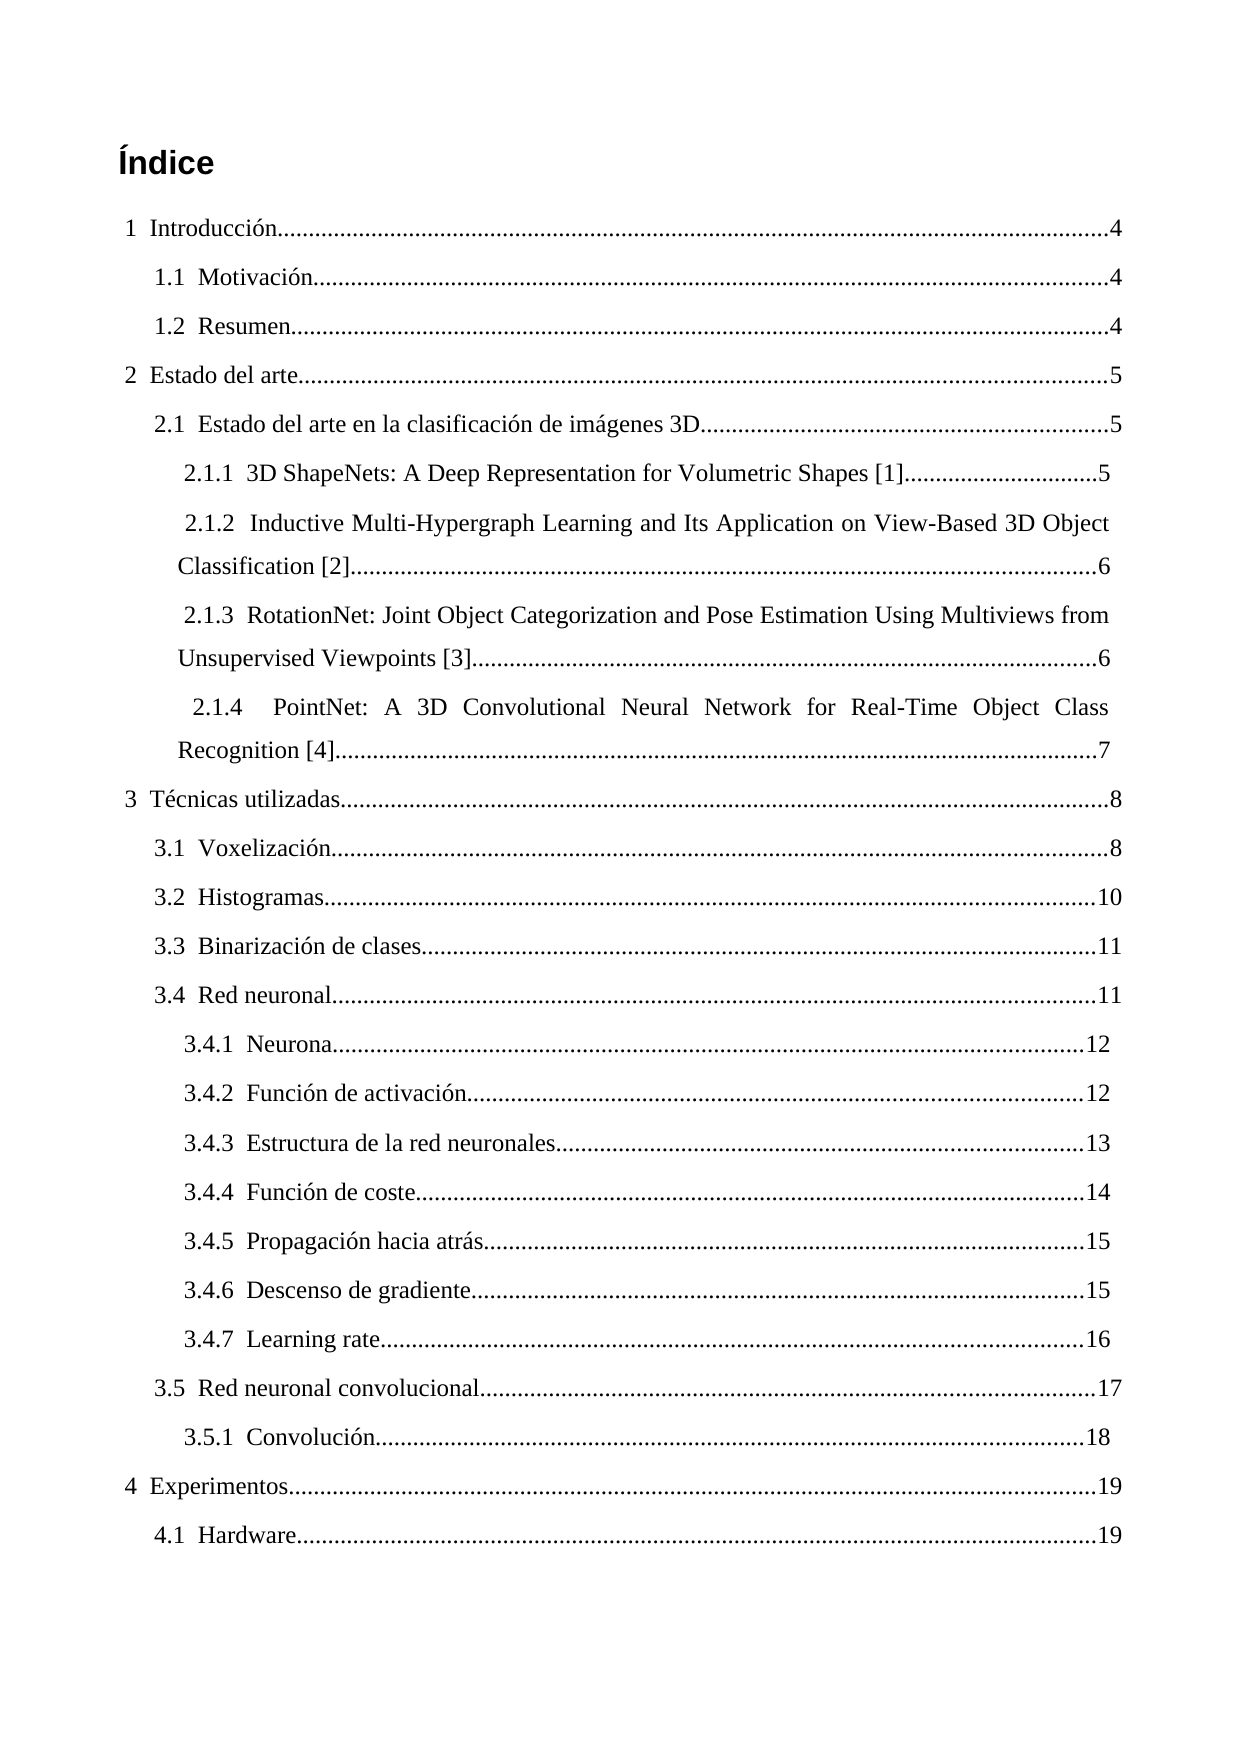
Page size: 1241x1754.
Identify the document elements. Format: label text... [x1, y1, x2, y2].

text 3.4.2 Función de activación 12 [177, 1078, 1110, 1107]
text 3.2 Histogramas 10 [148, 882, 1122, 911]
text 3.3 Binarización de clases 11 [148, 931, 1122, 960]
text 3.4.5 Propagación hacia atrás 15 [177, 1226, 1110, 1254]
text 3 Técnicas utilizadas 8 [118, 784, 1122, 813]
text 2.1.3 RotationNet: Joint Object Categorization and Pose Estimation Using Multiviews from Unsupervised Viewpoints [3] 6 [177, 600, 1110, 672]
text 2.1.4 PointNet: A 3D Convolutional Neural Network for Real-Time Object Class Recognition [4] 7 [177, 692, 1110, 764]
text 3.1 Voxelización 8 [148, 833, 1122, 862]
text 3.4.3 Estructura de la red neuronales 13 [177, 1128, 1110, 1156]
text 4 Experimentos 19 [118, 1471, 1122, 1500]
text 2.1.1 3D ShapeNets: A Deep Representation for Volumetric Shapes [1] 5 [177, 458, 1110, 487]
text 2 Estado del arte 5 [118, 360, 1122, 389]
subtitle Índice [118, 143, 1122, 182]
text 3.4 Red neuronal 11 [148, 980, 1122, 1009]
text 2.1.2 Inductive Multi-Hypergraph Learning and Its Application on View-Based 3D Object Classification [2] 6 [177, 508, 1110, 579]
text 3.4.1 Neurona 12 [177, 1029, 1110, 1058]
text 3.5.1 Convolución 18 [177, 1422, 1110, 1451]
text 3.4.4 Función de coste 14 [177, 1177, 1110, 1205]
text 3.4.7 Learning rate 16 [177, 1324, 1110, 1353]
text 2.1 Estado del arte en la clasificación de imágenes 3D 5 [148, 409, 1122, 438]
text 1.2 Resumen 4 [148, 311, 1122, 340]
text 3.4.6 Descenso de gradiente 15 [177, 1275, 1110, 1303]
text 1.1 Motivación 4 [148, 262, 1122, 291]
text 3.5 Red neuronal convolucional 17 [148, 1373, 1122, 1402]
text 4.1 Hardware 19 [148, 1520, 1122, 1549]
text 1 Introducción 4 [118, 213, 1122, 242]
